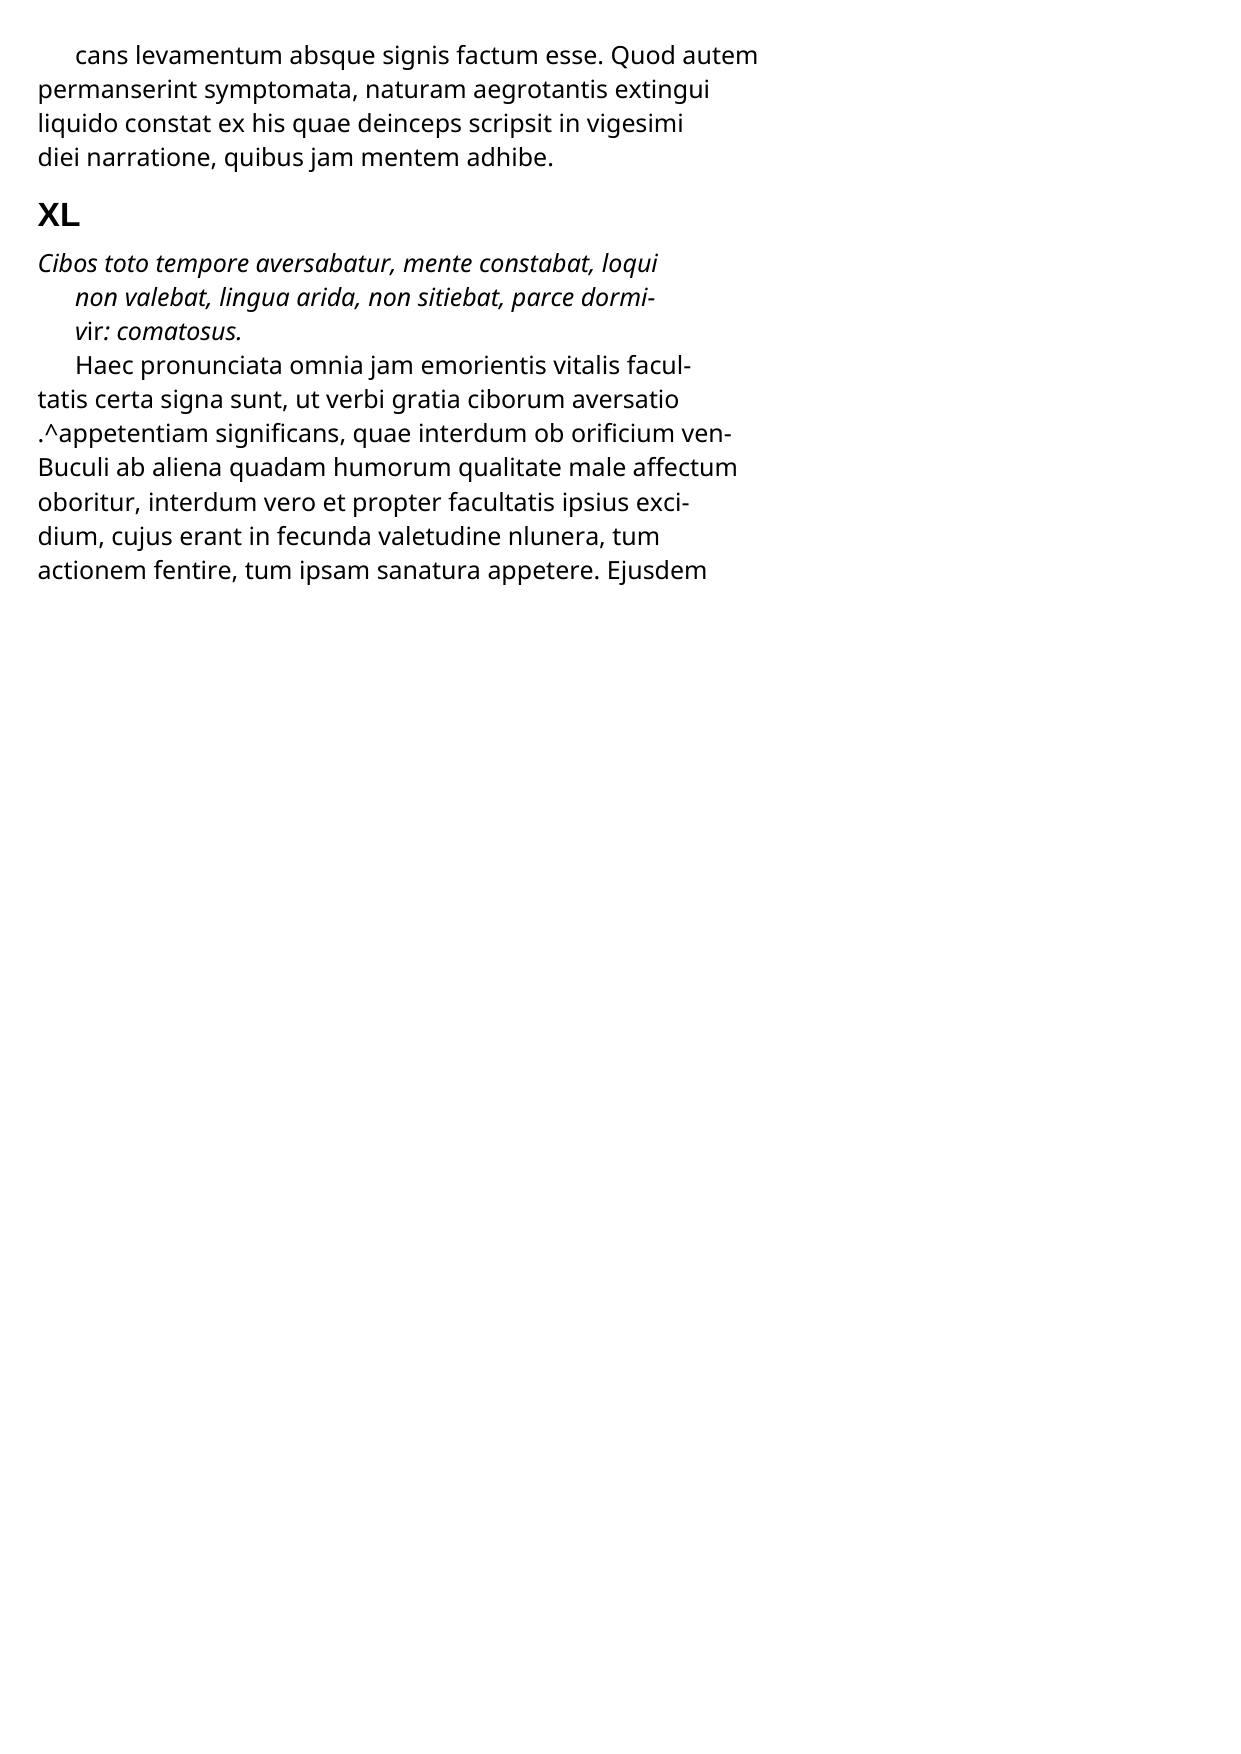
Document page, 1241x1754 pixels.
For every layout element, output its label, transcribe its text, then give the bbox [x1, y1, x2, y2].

text Haec pronunciata omnia jam emorientis vitalis facul- tatis certa signa sunt, ut verbi gratia ciborum aversatio .^appetentiam significans, quae interdum ob orificium ven- Buculi ab aliena quadam humorum qualitate male affectum oboritur, interdum vero et propter facultatis ipsius exci- dium, cujus erant in fecunda valetudine nlunera, tum actionem fentire, tum ipsam sanatura appetere. Ejusdem [37, 348, 1203, 586]
text cans levamentum absque signis factum esse. Quod autem permanserint symptomata, naturam aegrotantis extingui liquido constat ex his quae deinceps scripsit in vigesimi diei narratione, quibus jam mentem adhibe. [37, 37, 1203, 174]
text Cibos toto tempore aversabatur, mente constabat, loqui non valebat, lingua arida, non sitiebat, parce dormi- vir: comatosus. [37, 246, 1203, 348]
subtitle XL [37, 194, 1203, 233]
